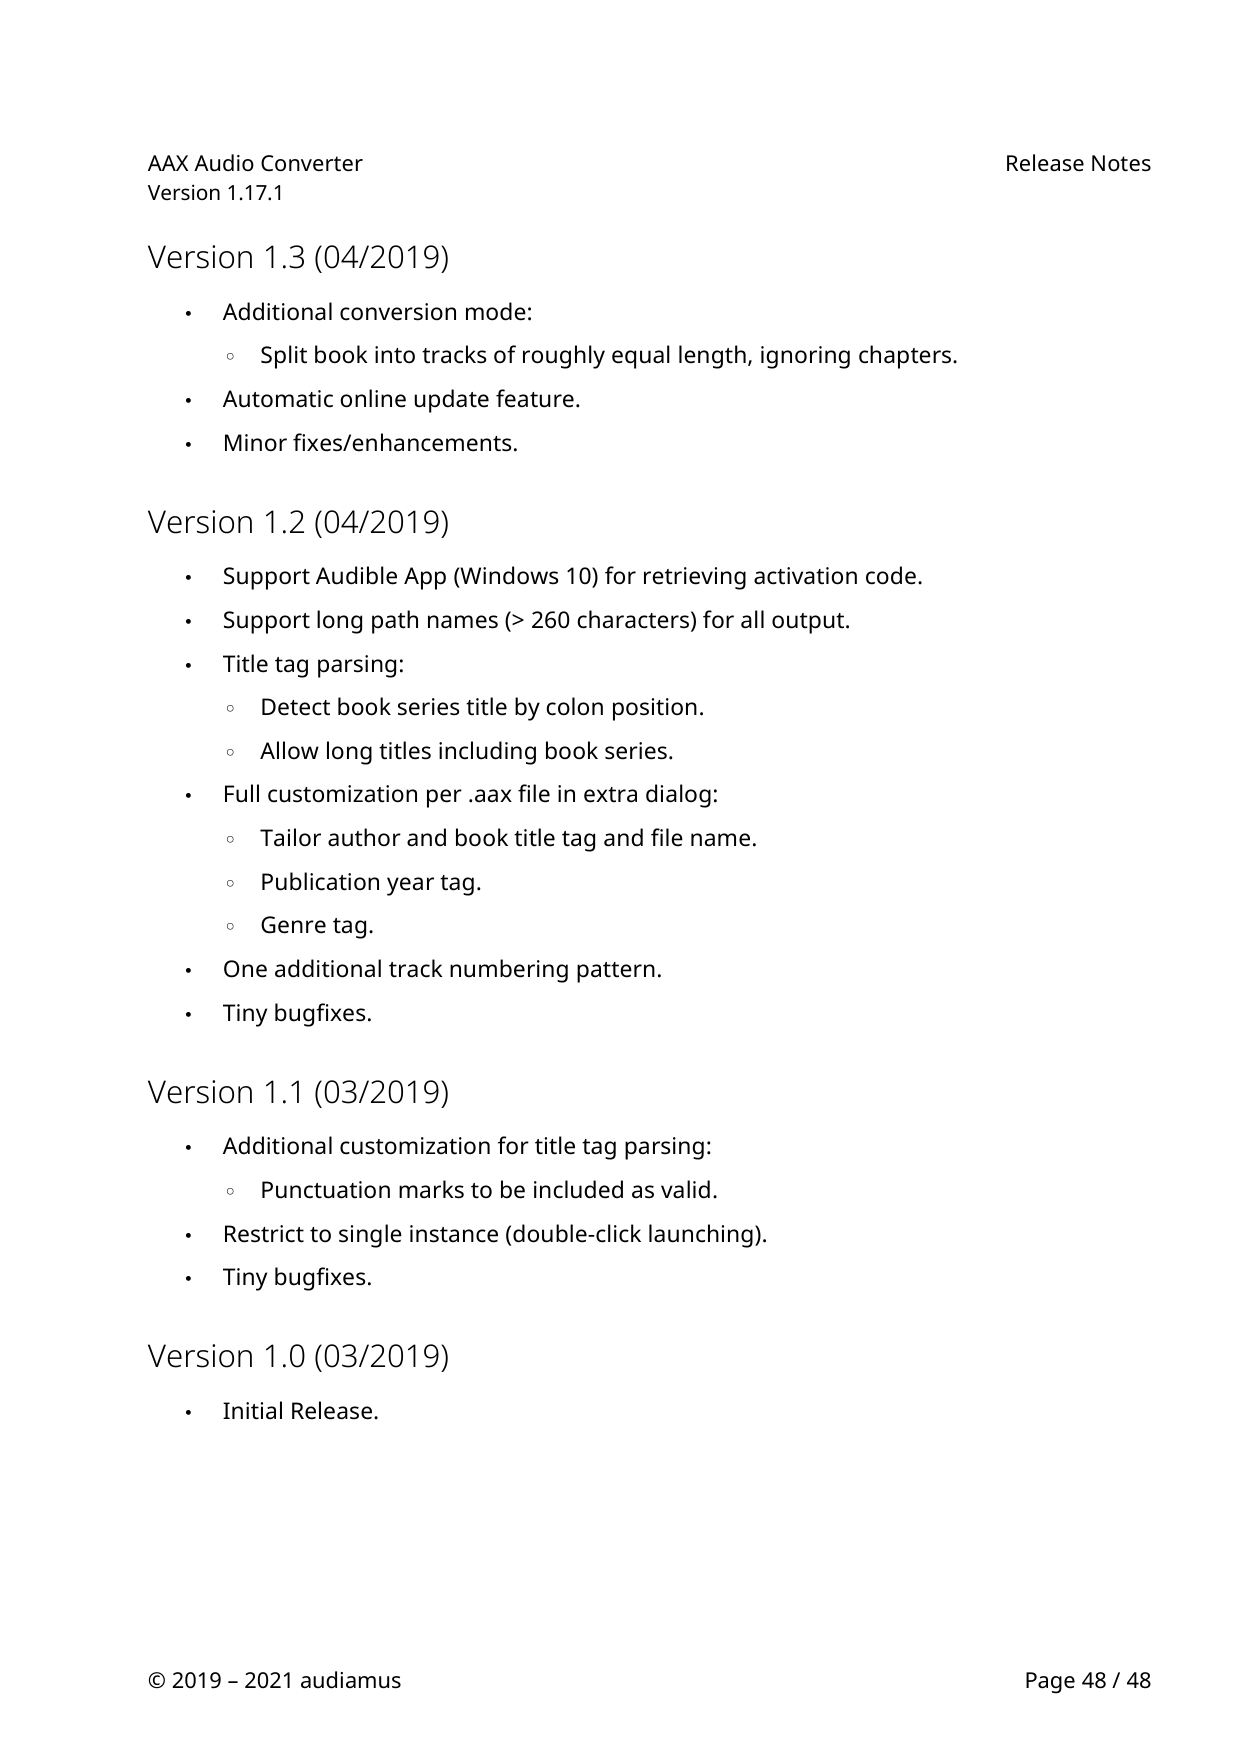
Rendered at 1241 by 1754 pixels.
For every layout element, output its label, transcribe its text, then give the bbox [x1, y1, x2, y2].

list One additional track numbering pattern. [185, 953, 1152, 984]
list Additional customization for title tag parsing: [185, 1130, 1152, 1161]
list Support long path names (> 260 characters) for all output. [185, 604, 1152, 635]
list Automatic online update feature. [185, 383, 1152, 414]
list Support Audible App (Windows 10) for retrieving activation code. [185, 560, 1152, 591]
list Tailor author and book title tag and file name. [223, 822, 1152, 853]
list Minor fixes/enhancements. [185, 427, 1152, 458]
list Punctuation marks to be included as valid. [223, 1174, 1152, 1205]
list Additional conversion mode: [185, 296, 1152, 327]
subtitle Version 1.0 (03/2019) [148, 1334, 1152, 1377]
list Split book into tracks of roughly equal length, ignoring chapters. [223, 339, 1152, 371]
subtitle Version 1.2 (04/2019) [148, 500, 1152, 542]
subtitle Version 1.1 (03/2019) [148, 1070, 1152, 1112]
list Detect book series title by colon position. [223, 691, 1152, 722]
list Title tag parsing: [185, 647, 1152, 679]
list Initial Release. [185, 1395, 1152, 1426]
list Full customization per .aax file in extra dialog: [185, 778, 1152, 810]
list Publication year tag. [223, 866, 1152, 897]
list Tiny bugfixes. [185, 1261, 1152, 1292]
list Tiny bugfixes. [185, 997, 1152, 1028]
list Allow long titles including book series. [223, 735, 1152, 766]
list Restrict to single instance (double-click launching). [185, 1217, 1152, 1249]
list Genre tag. [223, 909, 1152, 941]
subtitle Version 1.3 (04/2019) [148, 235, 1152, 278]
